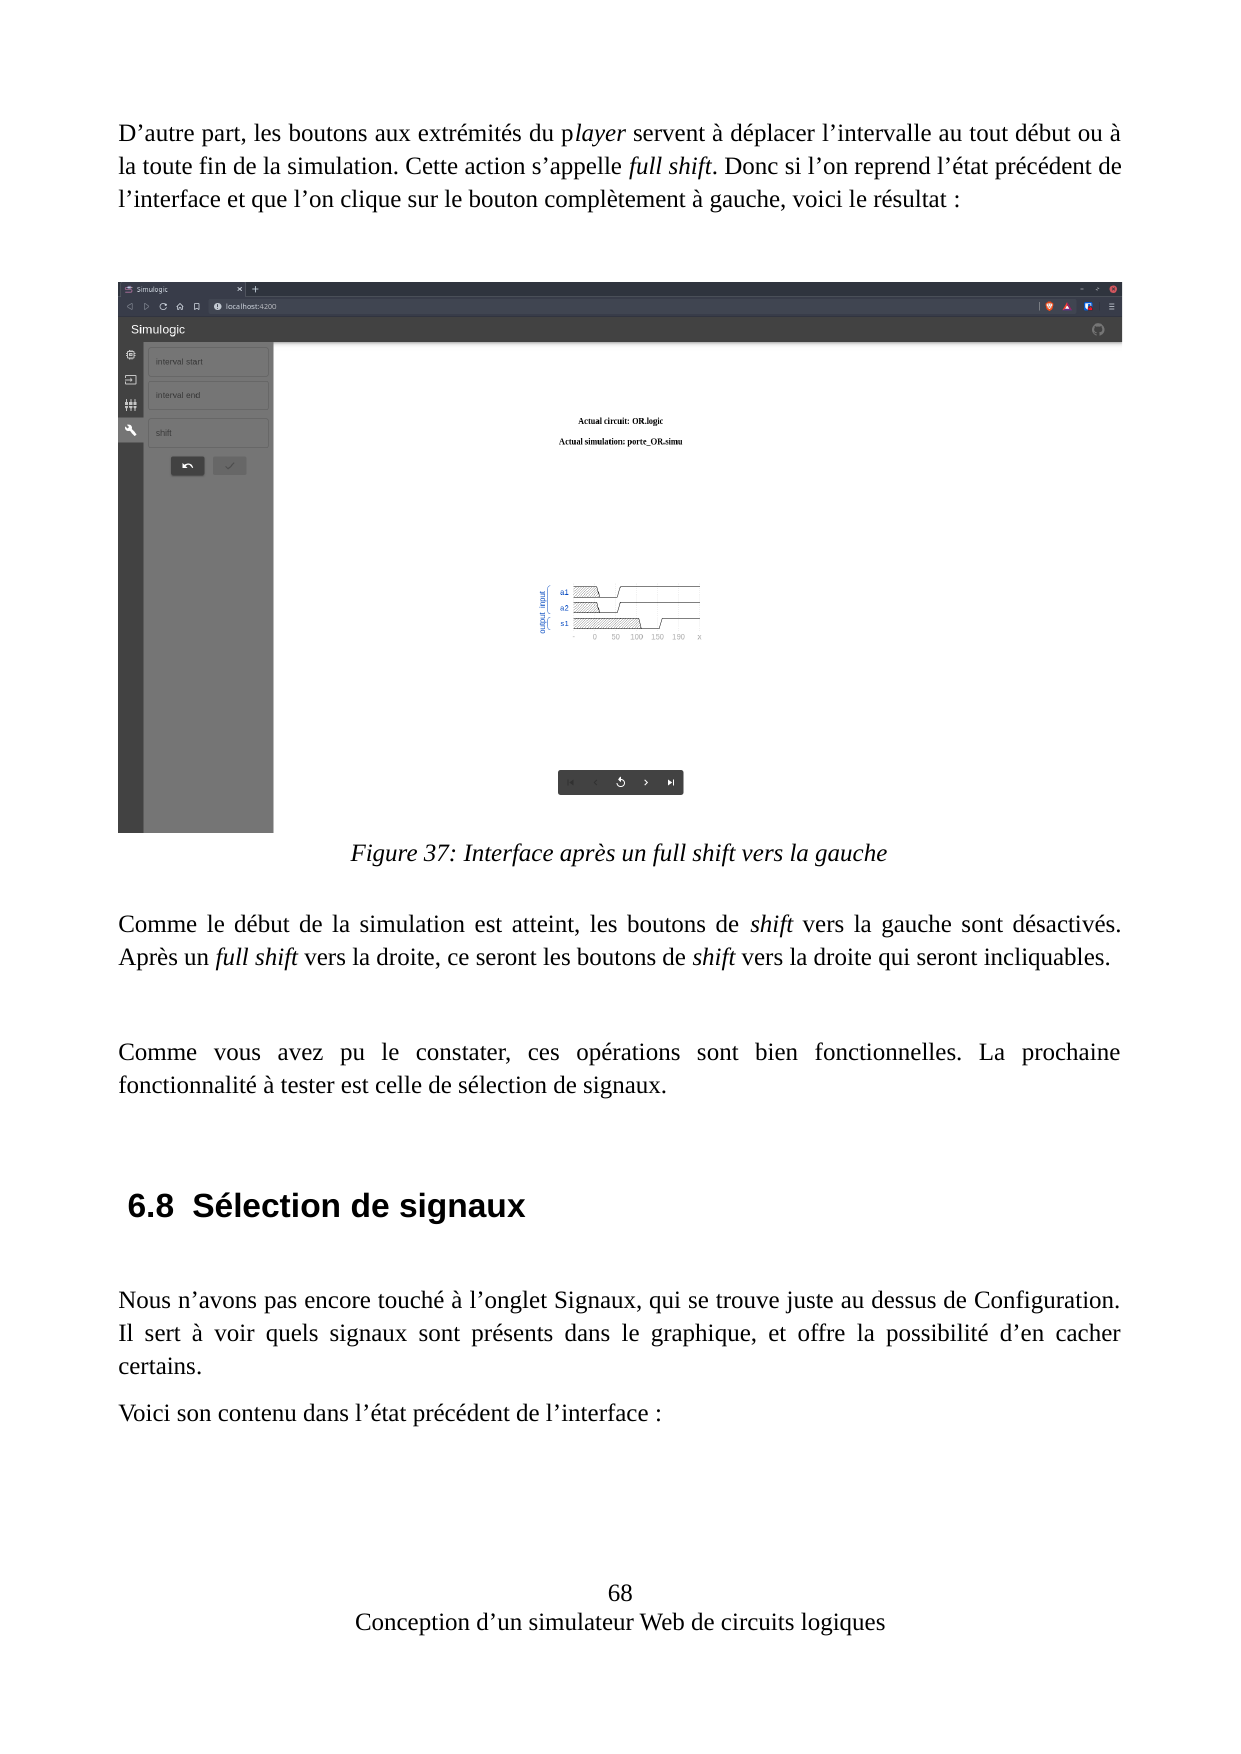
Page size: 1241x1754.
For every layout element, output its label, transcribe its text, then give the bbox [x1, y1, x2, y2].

text Comme vous avez pu le constater, ces opérations sont bien fonctionnelles. La prochaine fonctionnalité à tester est celle de sélection de signaux. [118, 1037, 1122, 1099]
text D’autre part, les boutons aux extrémités du player servent à déplacer l’intervalle au tout début ou à la toute fin de la simulation. Cette action s’appelle full shift. Donc si l’on reprend l’état précédent de l’interface et que l’on clique sur le bouton complètement à gauche, voici le résultat : [118, 118, 1122, 213]
text Nous n’avons pas encore touché à l’onglet Signaux, qui se trouve juste au dessus de Configuration. Il sert à voir quels signaux sont présents dans le graphique, et offre la possibilité d’en cacher certains. [118, 1285, 1122, 1380]
picture [118, 282, 1123, 833]
text [118, 232, 1122, 282]
text Voici son contenu dans l’état précédent de l’interface : [118, 1398, 1122, 1427]
subtitle Sélection de signaux [118, 1186, 1122, 1225]
text Comme le début de la simulation est atteint, les boutons de shift vers la gauche sont désactivés. Après un full shift vers la droite, ce seront les boutons de shift vers la droite qui seront incliquables. [118, 867, 1122, 971]
text Figure 37: Interface après un full shift vers la gauche [118, 833, 1122, 867]
